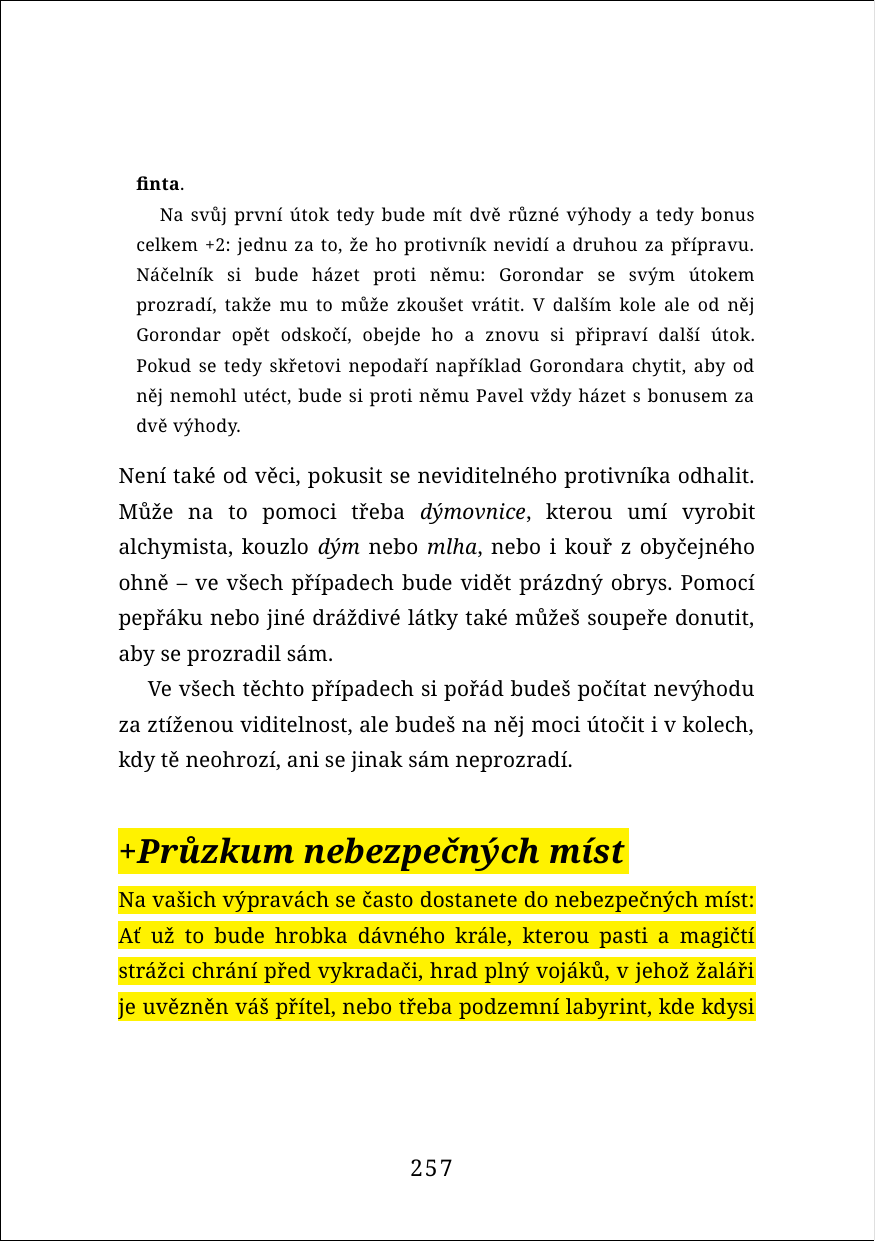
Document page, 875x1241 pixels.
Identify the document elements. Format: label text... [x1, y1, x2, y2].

text Není také od věci, pokusit se neviditelného protivníka odhalit. Může na to pomoci třeba dýmovnice, kterou umí vyrobit alchymista, kouzlo dým nebo mlha, nebo i kouř z obyčejného ohně – ve všech případech bude vidět prázdný obrys. Pomocí pepřáku nebo jiné dráždivé látky také můžeš soupeře donutit, aby se prozradil sám. Ve všech těchto případech si pořád budeš počítat nevýhodu za ztíženou viditelnost, ale budeš na něj moci útočit i v kolech, kdy tě neohrozí, ani se jinak sám neprozradí. [118, 461, 756, 774]
subtitle +Průzkum nebezpečných míst [118, 828, 756, 874]
text Na vašich výpravách se často dostanete do nebezpečných míst: Ať už to bude hrobka dávného krále, kterou pasti a magičtí strážci chrání před vykradači, hrad plný vojáků, v jehož žaláři je uvězněn váš přítel, nebo třeba podzemní labyrint, kde kdysi [118, 886, 756, 1021]
text finta. Na svůj první útok tedy bude mít dvě různé výhody a tedy bonus celkem +2: jednu za to, že ho protivník nevidí a druhou za přípravu. Náčelník si bude házet proti němu: Gorondar se svým útokem prozradí, takže mu to může zkoušet vrátit. V dalším kole ale od něj Gorondar opět odskočí, obejde ho a znovu si připraví další útok. Pokud se tedy skřetovi nepodaří například Gorondara chytit, aby od něj nemohl utéct, bude si proti němu Pavel vždy házet s bonusem za dvě výhody. [136, 172, 756, 438]
